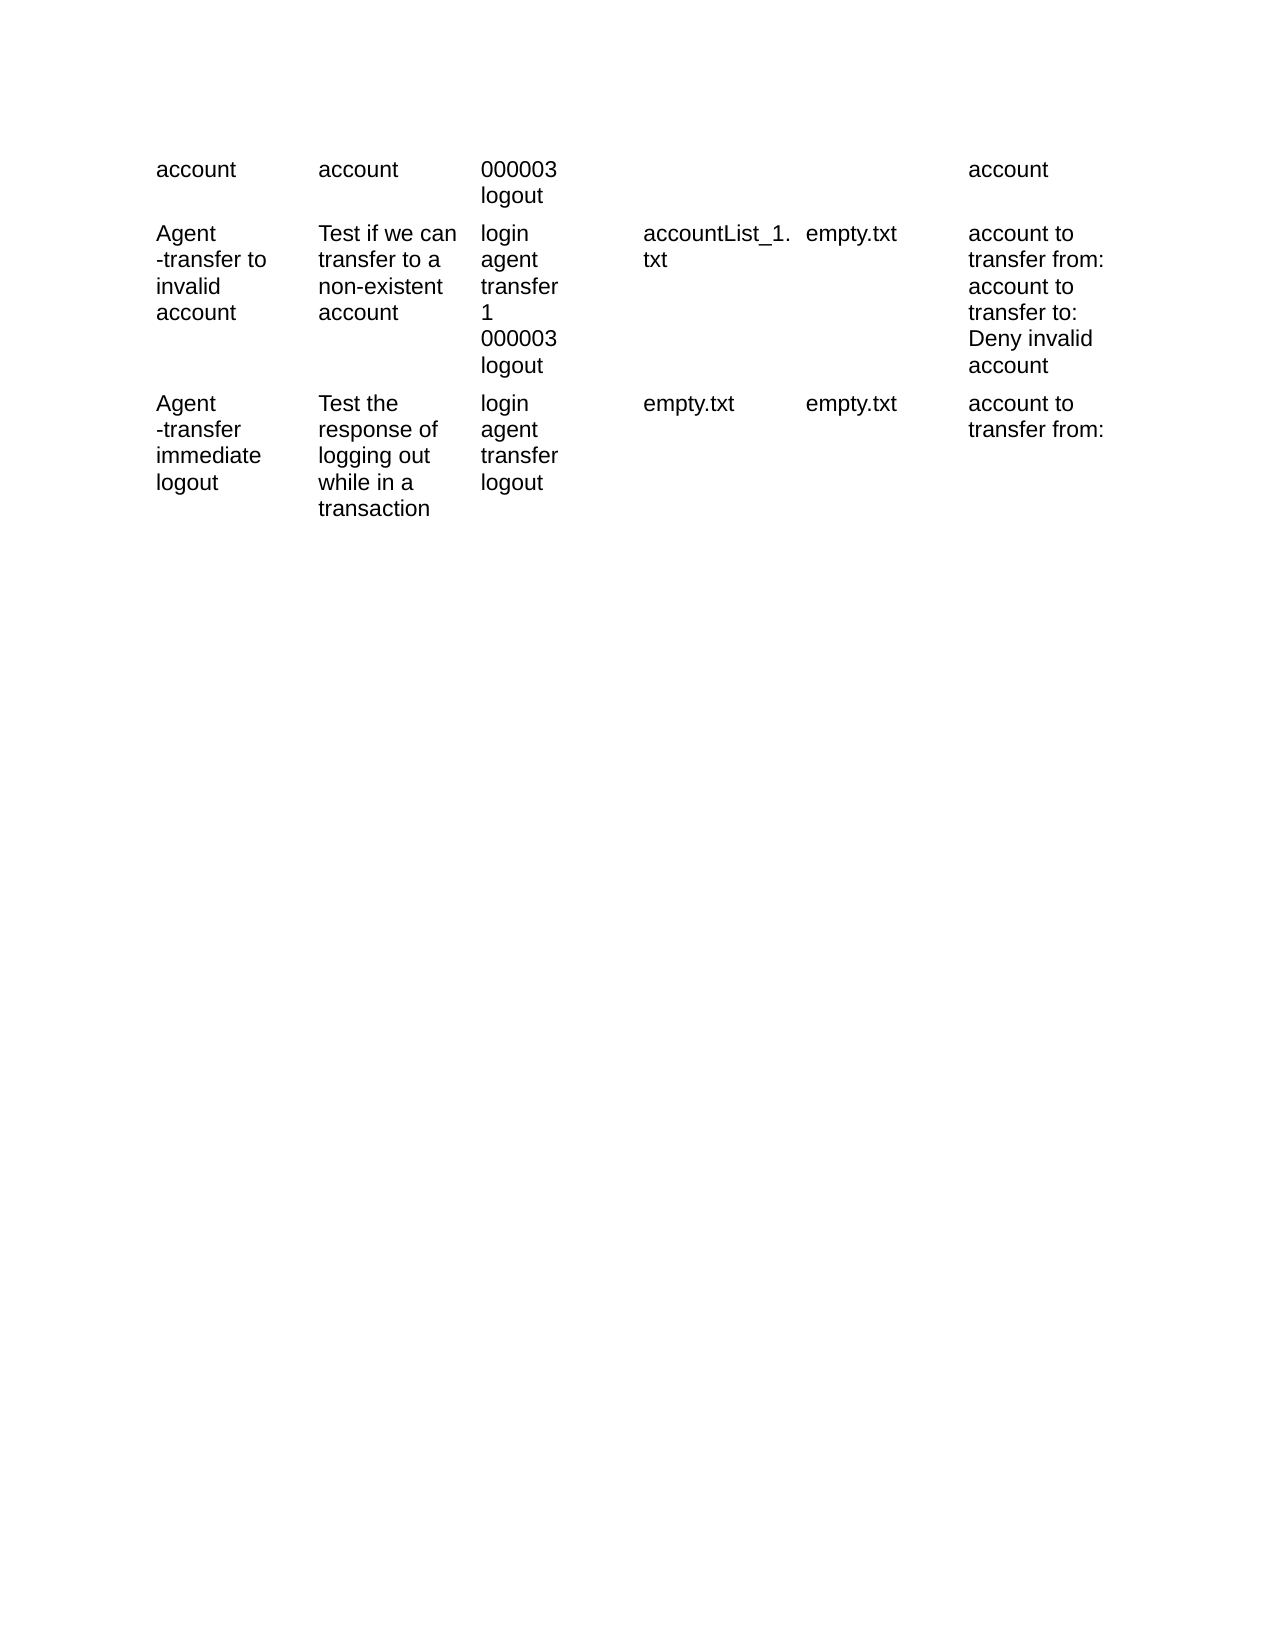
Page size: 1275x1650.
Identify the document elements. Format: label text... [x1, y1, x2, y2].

table_cell login agent transfer 1 000003 logout [475, 214, 637, 384]
table_cell account [150, 150, 312, 214]
table_cell Test the response of logging out while in a transaction [313, 384, 475, 527]
table_cell 000003 logout [475, 150, 637, 214]
table_cell empty.txt [800, 384, 962, 527]
table_cell account [313, 150, 475, 214]
table_cell empty.txt [800, 214, 962, 384]
table_cell [800, 150, 962, 214]
table_cell account [963, 150, 1125, 214]
table_cell accountList_1.txt [638, 214, 800, 384]
table_cell Agent -transfer to invalid account [150, 214, 312, 384]
table_cell Agent -transfer immediate logout [150, 384, 312, 527]
table_cell login agent transfer logout [475, 384, 637, 527]
table_cell account to transfer from: [963, 384, 1125, 527]
table_cell [638, 150, 800, 214]
table_cell account to transfer from: account to transfer to: Deny invalid account [963, 214, 1125, 384]
table_cell Test if we can transfer to a non-existent account [313, 214, 475, 384]
table_cell empty.txt [638, 384, 800, 527]
